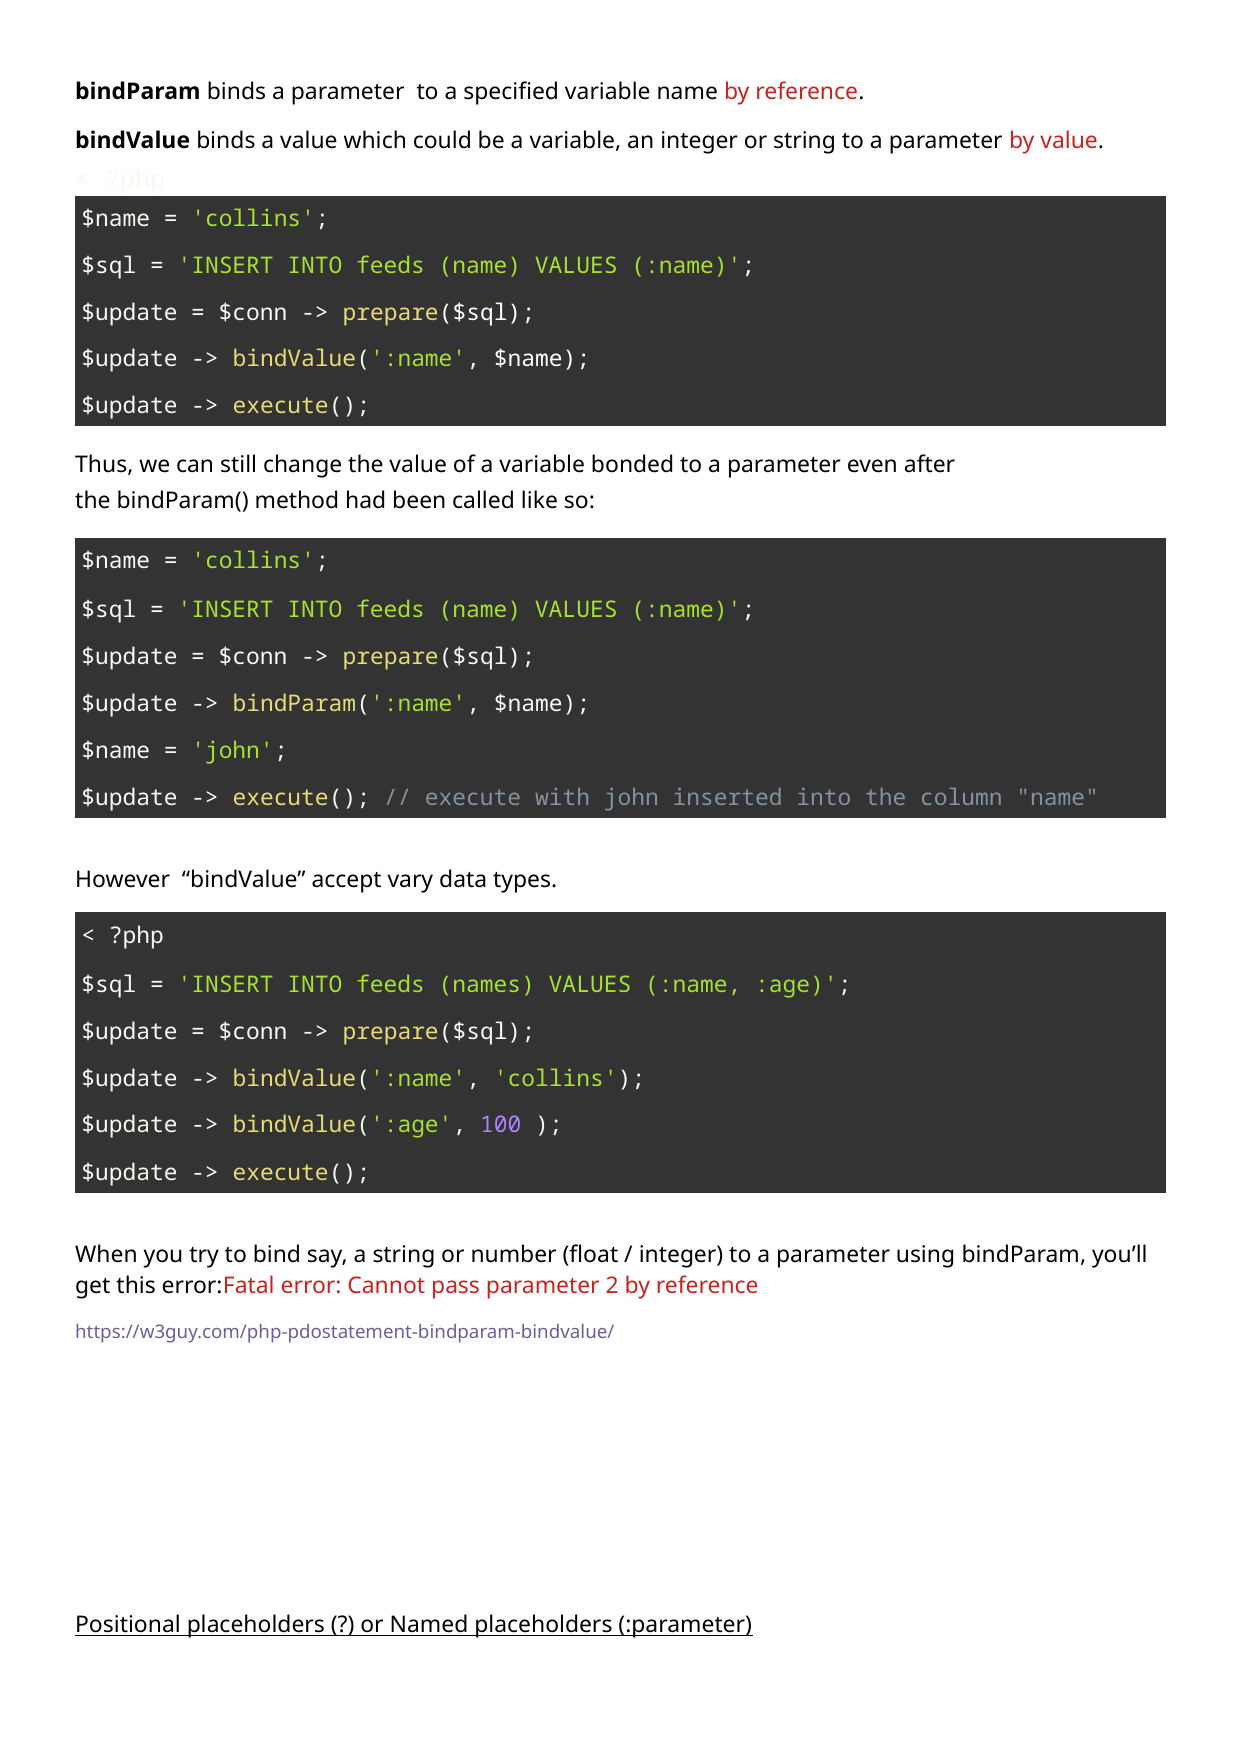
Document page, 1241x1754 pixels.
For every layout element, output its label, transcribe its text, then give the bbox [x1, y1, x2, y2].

text $update -> bindParam(':name', $name); [75, 681, 1166, 718]
text When you try to bind say, a string or number (float / integer) to a parameter using bindParam, you’ll get this error: Fatal error: Cannot pass parameter 2 by reference [75, 1238, 1166, 1300]
text $sql = 'INSERT INTO feeds (name) VALUES (:name)'; [75, 587, 1166, 624]
text < ?php [75, 162, 1166, 196]
text bindParam binds a parameter to a specified variable name by reference. [75, 75, 1166, 106]
text $name = 'collins'; [75, 196, 1166, 233]
text $update = $conn -> prepare($sql); [75, 289, 1166, 327]
text Thus, we can still change the value of a variable bonded to a parameter even after the bindParam() method had been called like so: [75, 448, 1166, 515]
text $name = 'collins'; [75, 538, 1166, 575]
text $sql = 'INSERT INTO feeds (name) VALUES (:name)'; [75, 242, 1166, 280]
text $update -> bindValue(':name', $name); [75, 336, 1166, 373]
text $sql = 'INSERT INTO feeds (names) VALUES (:name, :age)'; [75, 962, 1166, 999]
text However “bindValue” accept vary data types. [75, 863, 1166, 894]
text $update -> execute(); [75, 383, 1166, 426]
text bindValue binds a value which could be a variable, an integer or string to a parameter by value. [75, 124, 1166, 156]
text $update -> bindValue(':age', 100 ); [75, 1102, 1166, 1140]
text $update -> execute(); [75, 1149, 1166, 1193]
text $update -> execute(); // execute with john inserted into the column "name" [75, 775, 1166, 818]
text Positional placeholders (?) or Named placeholders (:parameter) [75, 1608, 1166, 1639]
text $update = $conn -> prepare($sql); [75, 1009, 1166, 1046]
text $update = $conn -> prepare($sql); [75, 634, 1166, 671]
text < ?php [75, 912, 1166, 950]
text $name = 'john'; [75, 728, 1166, 765]
text https://w3guy.com/php-pdostatement-bindparam-bindvalue/ [75, 1318, 1166, 1344]
text $update -> bindValue(':name', 'collins'); [75, 1056, 1166, 1093]
